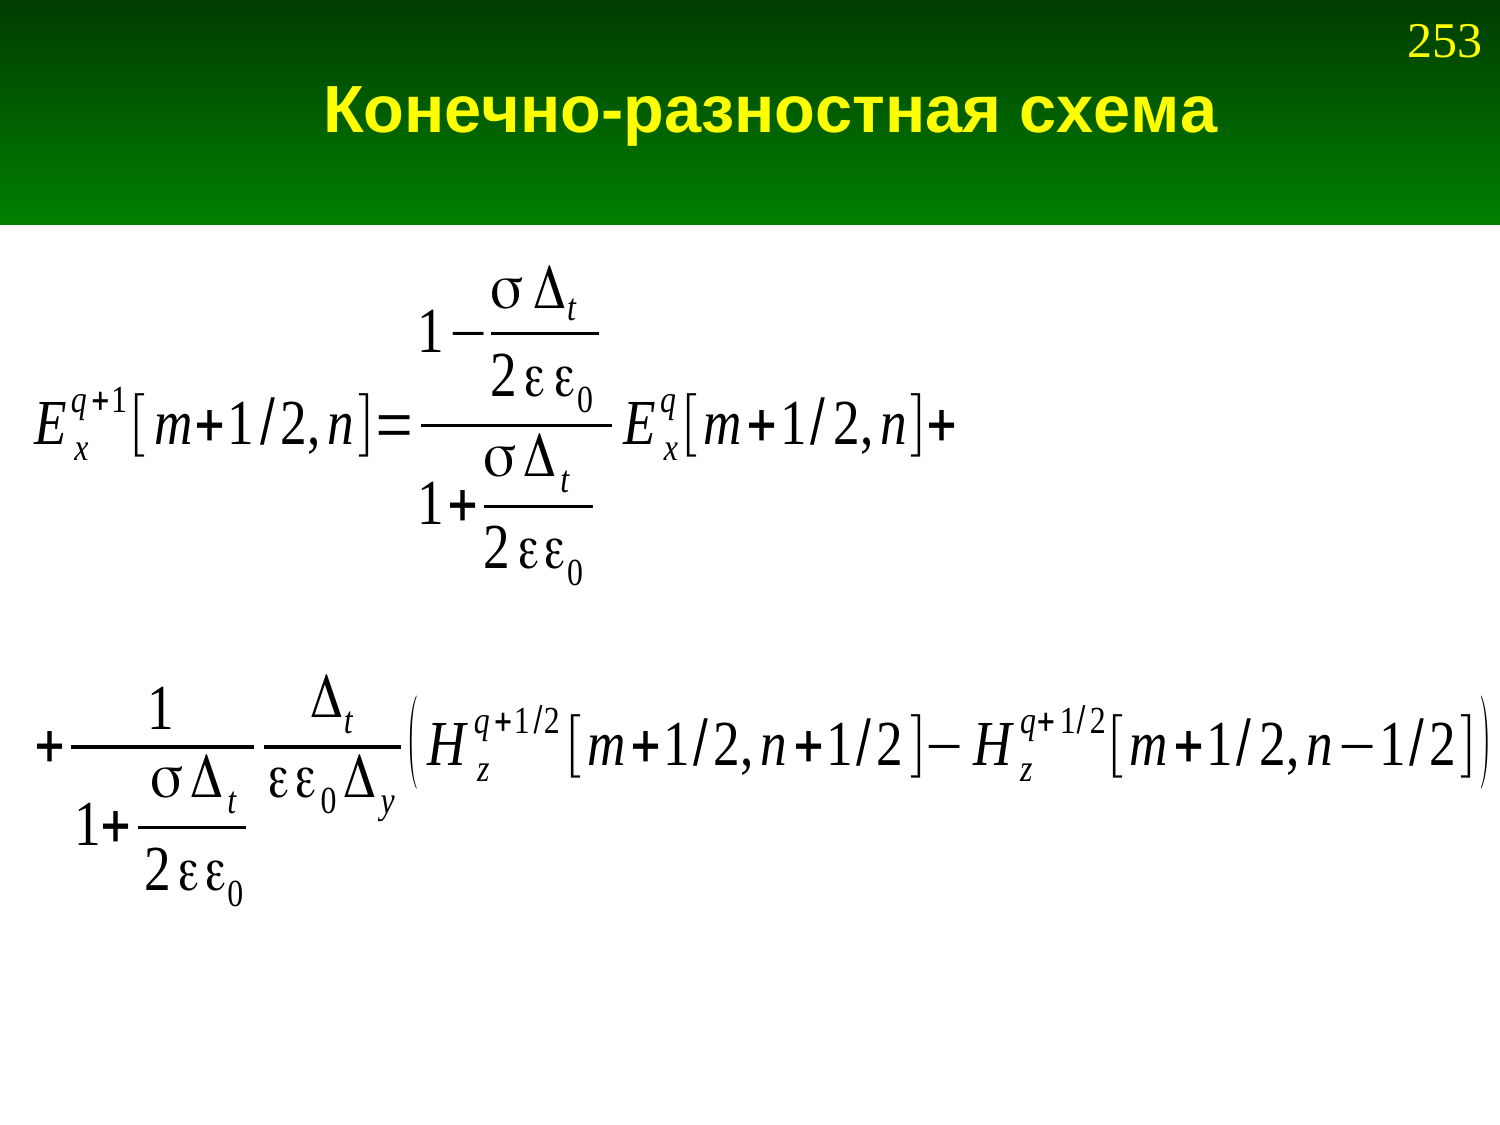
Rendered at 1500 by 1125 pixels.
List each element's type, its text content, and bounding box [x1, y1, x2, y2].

title Конечно-разностная схема [100, 7, 1441, 204]
chart [17, 259, 1500, 914]
